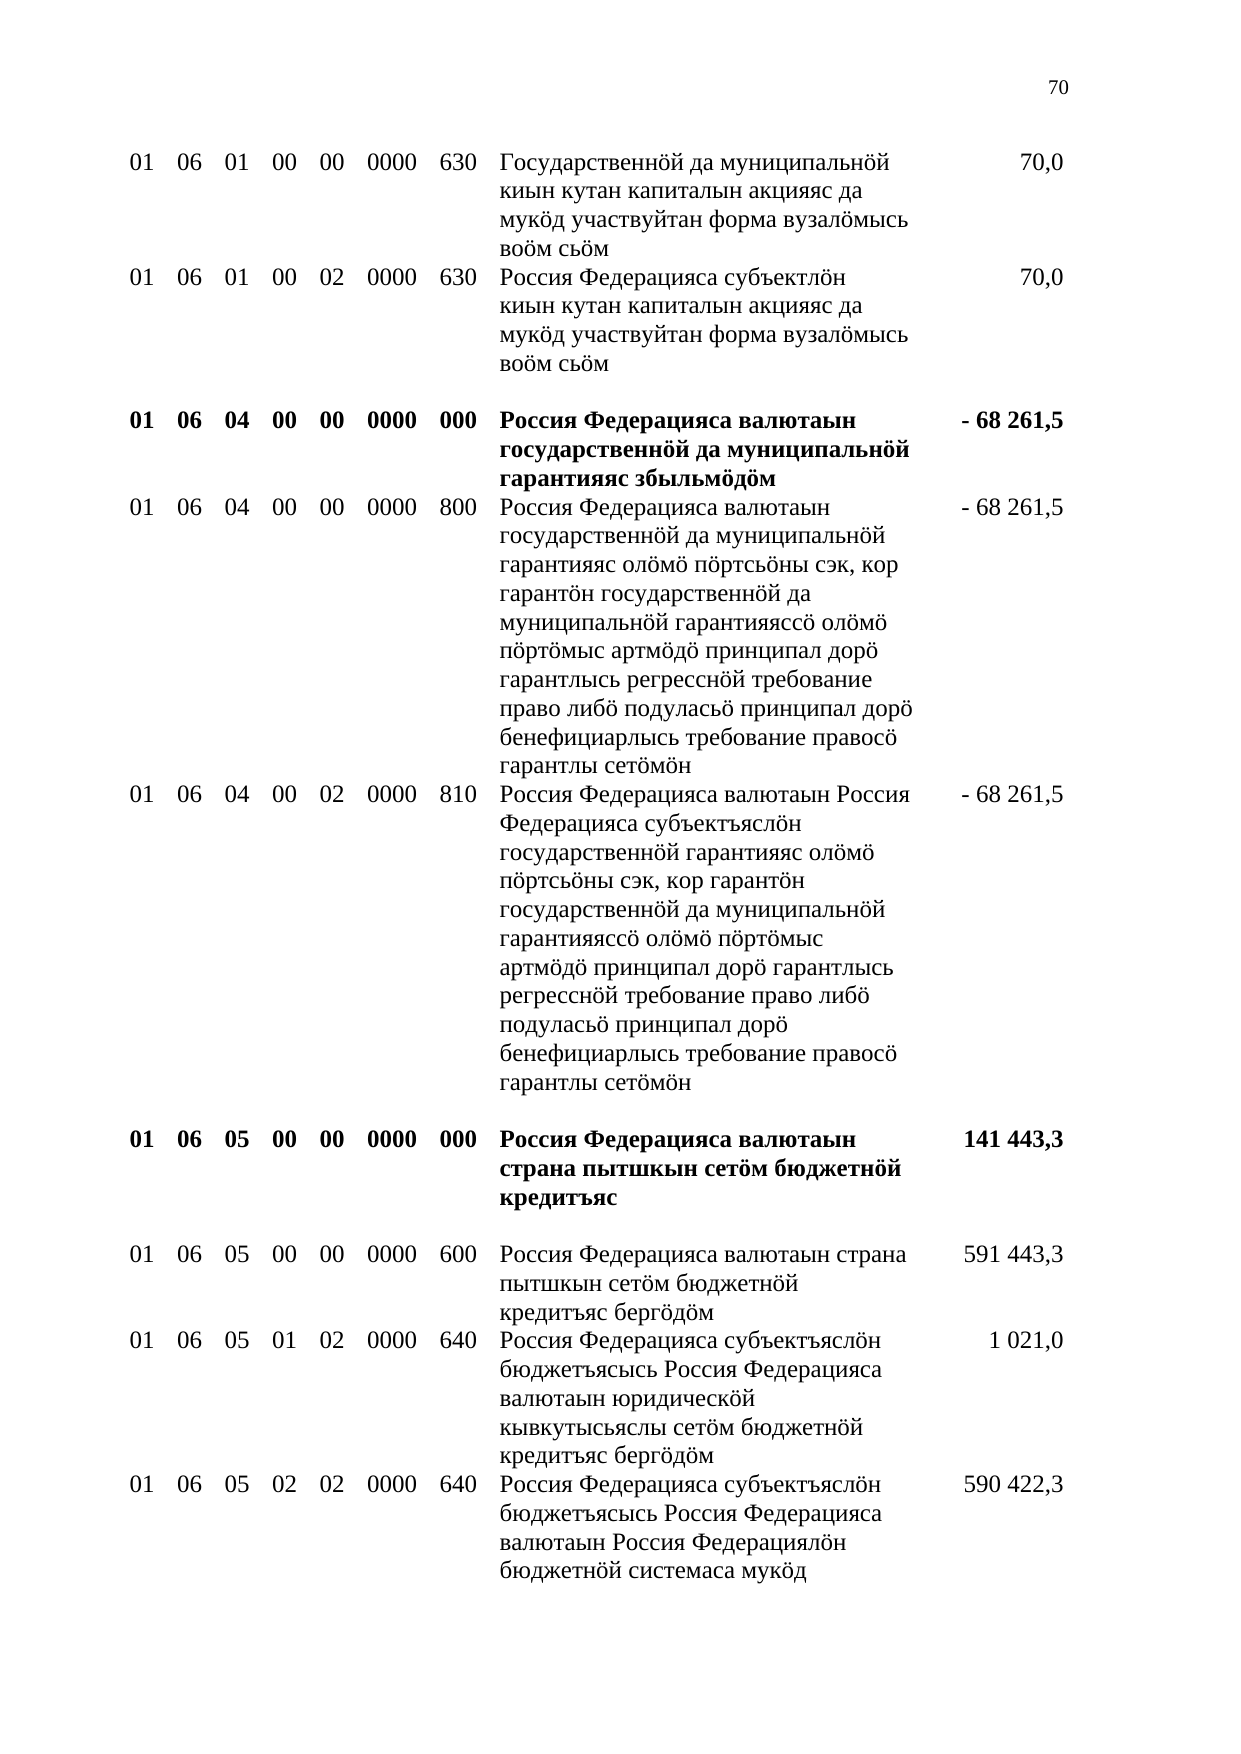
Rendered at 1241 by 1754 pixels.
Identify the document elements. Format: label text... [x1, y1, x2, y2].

table_cell 06 [166, 492, 213, 779]
table_cell 06 [166, 262, 213, 406]
table_cell 01 [118, 779, 166, 1124]
table_cell 01 [213, 147, 261, 262]
table_cell [261, 118, 308, 147]
table_cell 00 [261, 1124, 308, 1239]
table_cell 01 [118, 492, 166, 779]
table_cell [1074, 1239, 1131, 1326]
table_cell [1074, 147, 1131, 262]
table_cell [1074, 492, 1131, 779]
table_cell 01 [118, 262, 166, 406]
table_cell 000 [428, 406, 488, 492]
table_cell [213, 118, 261, 147]
table_cell 590 422,3 [924, 1469, 1074, 1584]
table_cell 01 [261, 1326, 308, 1469]
table_cell 00 [308, 1239, 356, 1326]
table_cell 02 [308, 262, 356, 406]
table_cell 05 [213, 1326, 261, 1469]
table_cell 00 [261, 1239, 308, 1326]
table_cell Россия Федерацияса валютаын государственнöй да муниципальнöй гарантияяс збыльмöдöм [488, 406, 924, 492]
table_cell 810 [428, 779, 488, 1124]
table_cell 141 443,3 [924, 1124, 1074, 1239]
table_cell [1074, 118, 1131, 147]
table_cell 06 [166, 1326, 213, 1469]
table_cell 04 [213, 406, 261, 492]
table_cell 0000 [356, 406, 428, 492]
table_cell 70,0 [924, 147, 1074, 262]
table_cell [428, 118, 488, 147]
table_cell 70,0 [924, 262, 1074, 406]
table_cell 01 [213, 262, 261, 406]
table_cell 06 [166, 147, 213, 262]
table_cell 00 [261, 406, 308, 492]
table_cell 600 [428, 1239, 488, 1326]
table_cell 01 [118, 1239, 166, 1326]
table_cell 0000 [356, 1124, 428, 1239]
table_cell [118, 118, 166, 147]
table_cell 00 [261, 779, 308, 1124]
table_cell 02 [308, 1469, 356, 1584]
table_cell [1074, 406, 1131, 492]
table_cell 02 [308, 1326, 356, 1469]
table_cell [924, 118, 1074, 147]
table_cell Россия Федерацияса субъектъяслöн бюджетъясысь Россия Федерацияса валютаын Россия Федерациялöн бюджетнöй системаса мукöд [488, 1469, 924, 1584]
table_cell 06 [166, 1469, 213, 1584]
table_cell 00 [308, 147, 356, 262]
table_cell 0000 [356, 1239, 428, 1326]
table_cell 01 [118, 1124, 166, 1239]
table_cell 0000 [356, 492, 428, 779]
table_cell 05 [213, 1469, 261, 1584]
table_cell Россия Федерацияса валютаын Россия Федерацияса субъектъяслöн государственнöй гарантияяс олöмö пöртсьöны сэк, кор гарантöн государственнöй да муниципальнöй гарантияяссö олöмö пöртöмыс артмöдö принципал дорö гарантлысь регресснöй требование право либö подуласьö принципал дорö бенефициарлысь требование правосö гарантлы сетöмöн [488, 779, 924, 1124]
table_cell 0000 [356, 779, 428, 1124]
table_cell 06 [166, 1239, 213, 1326]
table_cell 0000 [356, 1469, 428, 1584]
table_cell 01 [118, 1469, 166, 1584]
table_cell [1074, 1469, 1131, 1584]
table_cell 0000 [356, 1326, 428, 1469]
table_cell 02 [308, 779, 356, 1124]
table_cell 591 443,3 [924, 1239, 1074, 1326]
table_cell 00 [261, 147, 308, 262]
table_cell 630 [428, 147, 488, 262]
table_cell Россия Федерацияса валютаын страна пытшкын сетöм бюджетнöй кредитъяс [488, 1124, 924, 1239]
table_cell 0000 [356, 262, 428, 406]
table_cell 630 [428, 262, 488, 406]
table_cell 01 [118, 147, 166, 262]
table_cell Россия Федерацияса субъектлöн киын кутан капиталын акцияяс да мукöд участвуйтан форма вузалöмысь воöм сьöм [488, 262, 924, 406]
table_cell [308, 118, 356, 147]
table_cell 05 [213, 1124, 261, 1239]
table_cell 04 [213, 492, 261, 779]
table_cell 000 [428, 1124, 488, 1239]
table_cell 640 [428, 1326, 488, 1469]
table_cell [1074, 262, 1131, 406]
table_cell Россия Федерацияса валютаын страна пытшкын сетöм бюджетнöй кредитъяс бергöдöм [488, 1239, 924, 1326]
table_cell - 68 261,5 [924, 779, 1074, 1124]
table_cell [1074, 779, 1131, 1124]
table_cell 00 [261, 492, 308, 779]
table_cell 02 [261, 1469, 308, 1584]
table_cell 05 [213, 1239, 261, 1326]
table_cell 0000 [356, 147, 428, 262]
table_cell Россия Федерацияса валютаын государственнöй да муниципальнöй гарантияяс олöмö пöртсьöны сэк, кор гарантöн государственнöй да муниципальнöй гарантияяссö олöмö пöртöмыс артмöдö принципал дорö гарантлысь регресснöй требование право либö подуласьö принципал дорö бенефициарлысь требование правосö гарантлы сетöмöн [488, 492, 924, 779]
table_cell - 68 261,5 [924, 492, 1074, 779]
table_cell [1074, 1124, 1131, 1239]
table_cell 01 [118, 1326, 166, 1469]
table_cell 04 [213, 779, 261, 1124]
table_cell Государственнöй да муниципальнöй киын кутан капиталын акцияяс да мукöд участвуйтан форма вузалöмысь воöм сьöм [488, 147, 924, 262]
table_cell 00 [308, 492, 356, 779]
table_cell 1 021,0 [924, 1326, 1074, 1469]
table_cell Россия Федерацияса субъектъяслöн бюджетъясысь Россия Федерацияса валютаын юридическöй кывкутысьяслы сетöм бюджетнöй кредитъяс бергöдöм [488, 1326, 924, 1469]
table_cell 06 [166, 1124, 213, 1239]
table_cell [488, 118, 924, 147]
table_cell 800 [428, 492, 488, 779]
table_cell [1074, 1326, 1131, 1469]
table_cell 00 [308, 1124, 356, 1239]
table_cell [356, 118, 428, 147]
table_cell 640 [428, 1469, 488, 1584]
table_cell 01 [118, 406, 166, 492]
table_cell 00 [308, 406, 356, 492]
table_cell 06 [166, 406, 213, 492]
table_cell 06 [166, 779, 213, 1124]
table_cell - 68 261,5 [924, 406, 1074, 492]
table_cell [166, 118, 213, 147]
table_cell 00 [261, 262, 308, 406]
